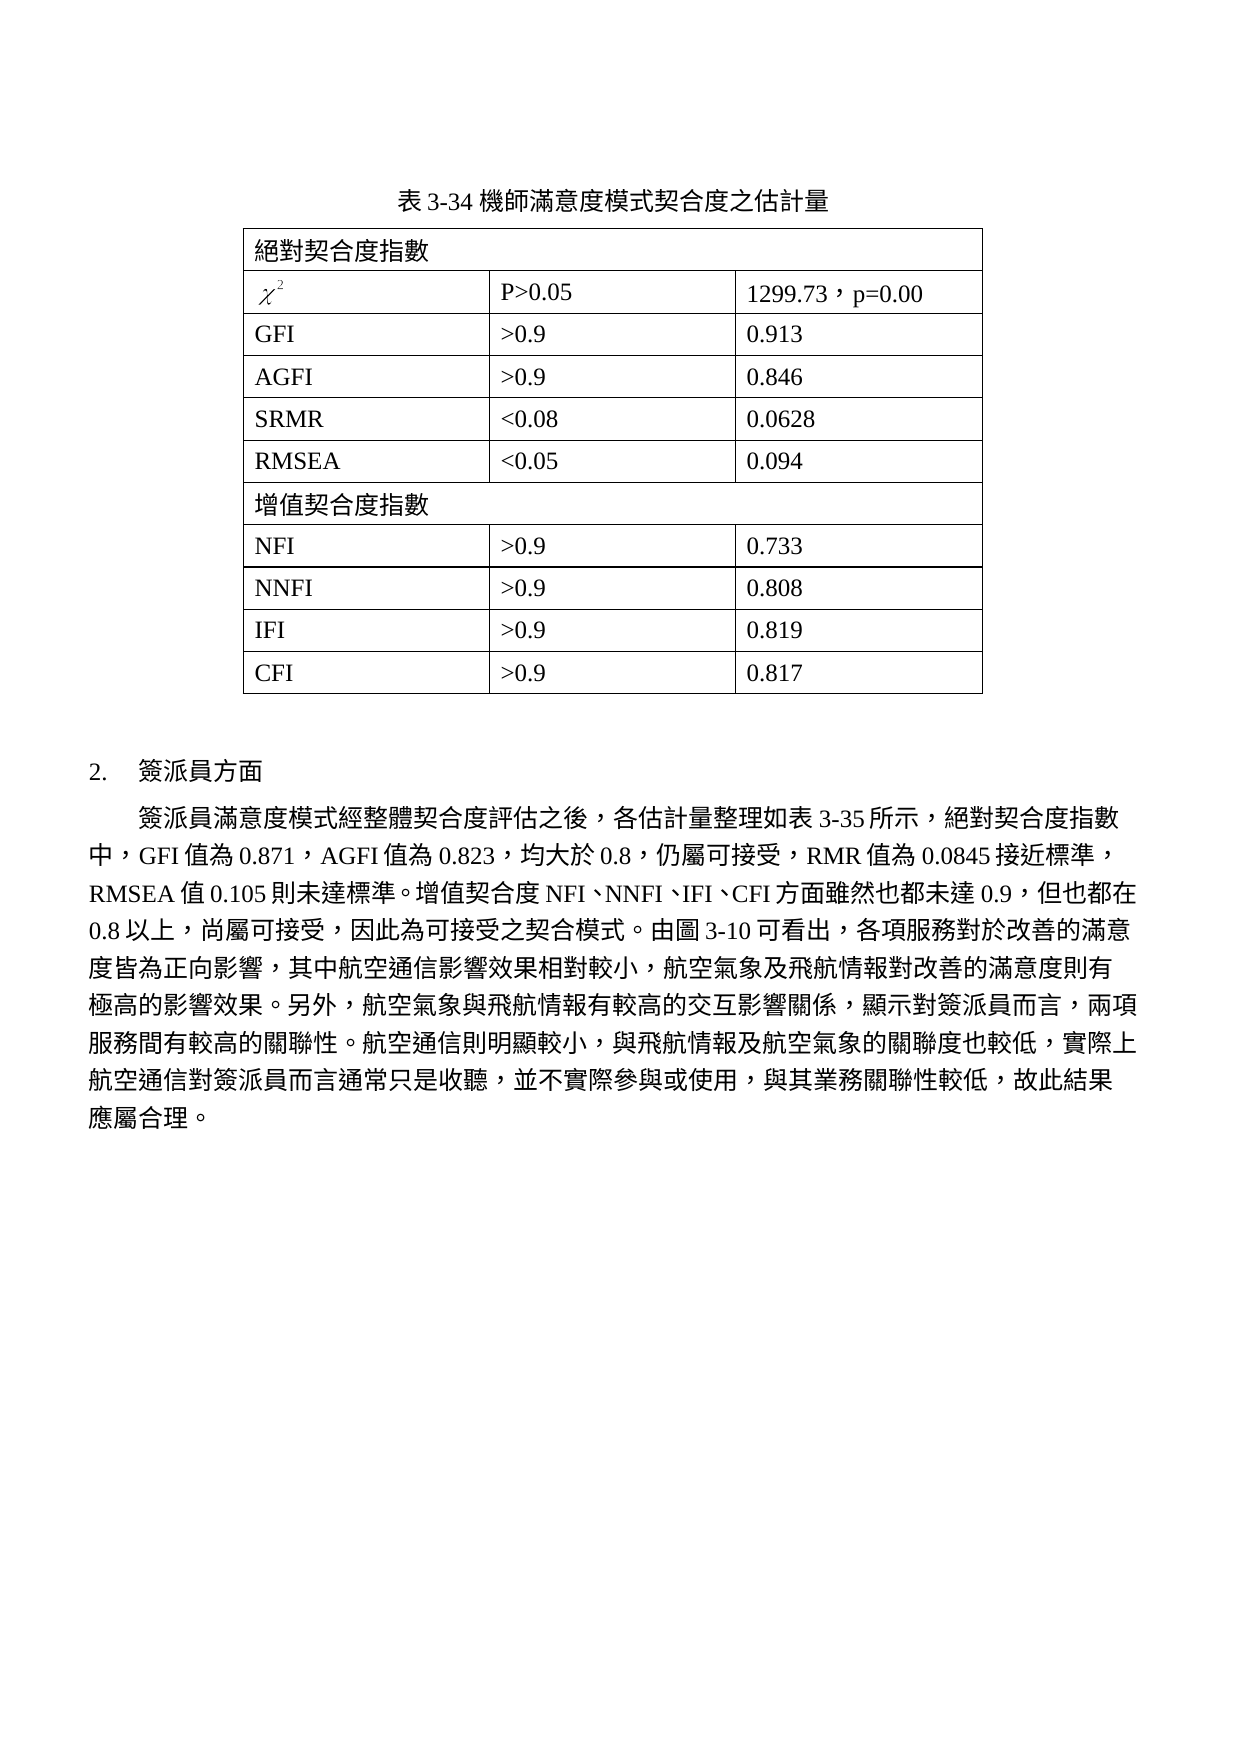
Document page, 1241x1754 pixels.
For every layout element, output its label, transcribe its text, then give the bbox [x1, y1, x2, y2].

table_cell >0.9 [490, 356, 735, 397]
list 簽派員方面 [89, 751, 1137, 788]
table_cell >0.9 [490, 652, 735, 693]
table_cell >0.9 [490, 610, 735, 651]
table_cell >0.9 [490, 314, 735, 355]
table_cell <0.08 [490, 398, 735, 439]
table_cell GFI [244, 314, 489, 355]
table_cell >0.9 [490, 568, 735, 609]
table_cell 0.846 [736, 356, 982, 397]
text 表3-34 機師滿意度模式契合度之估計量 [89, 181, 1137, 219]
table_cell <0.05 [490, 441, 735, 482]
table_cell 0.094 [736, 441, 982, 482]
table_cell 增值契合度指數 [244, 483, 982, 524]
table_cell NNFI [244, 568, 489, 609]
table_cell 0.733 [736, 525, 982, 566]
table_cell RMSEA [244, 441, 489, 482]
table_cell 0.808 [736, 568, 982, 609]
table_header 絕對契合度指數 [244, 229, 982, 270]
table_cell 0.913 [736, 314, 982, 355]
table_cell 0.817 [736, 652, 982, 693]
table_cell P>0.05 [490, 271, 735, 313]
table_cell NFI [244, 525, 489, 566]
table_cell SRMR [244, 398, 489, 439]
table_cell [244, 271, 489, 313]
table_cell CFI [244, 652, 489, 693]
table_cell 0.819 [736, 610, 982, 651]
table_cell 1299.73，p=0.00 [736, 271, 982, 313]
table_cell IFI [244, 610, 489, 651]
text 簽派員滿意度模式經整體契合度評估之後，各估計量整理如表3-35所示，絕對契合度指數中，GFI值為0.871，AGFI值為0.823，均大於0.8，仍屬可接受，RMR值為0.0845接近標準，RMSEA值0.105則未達標準。增值契合度NFI、NNFI、IFI、CFI方面雖然也都未達0.9，但也都在0.8以上，尚屬可接受，因此為可接受之契合模式。由圖3-10可看出，各項服務對於改善的滿意度皆為正向影響，其中航空通信影響效果相對較小，航空氣象及飛航情報對改善的滿意度則有極高的影響效果。另外，航空氣象與飛航情報有較高的交互影響關係，顯示對簽派員而言，兩項服務間有較高的關聯性。航空通信則明顯較小，與飛航情報及航空氣象的關聯度也較低，實際上航空通信對簽派員而言通常只是收聽，並不實際參與或使用，與其業務關聯性較低，故此結果應屬合理。 [89, 797, 1137, 1135]
table_cell 0.0628 [736, 398, 982, 439]
table_cell >0.9 [490, 525, 735, 566]
table_cell AGFI [244, 356, 489, 397]
